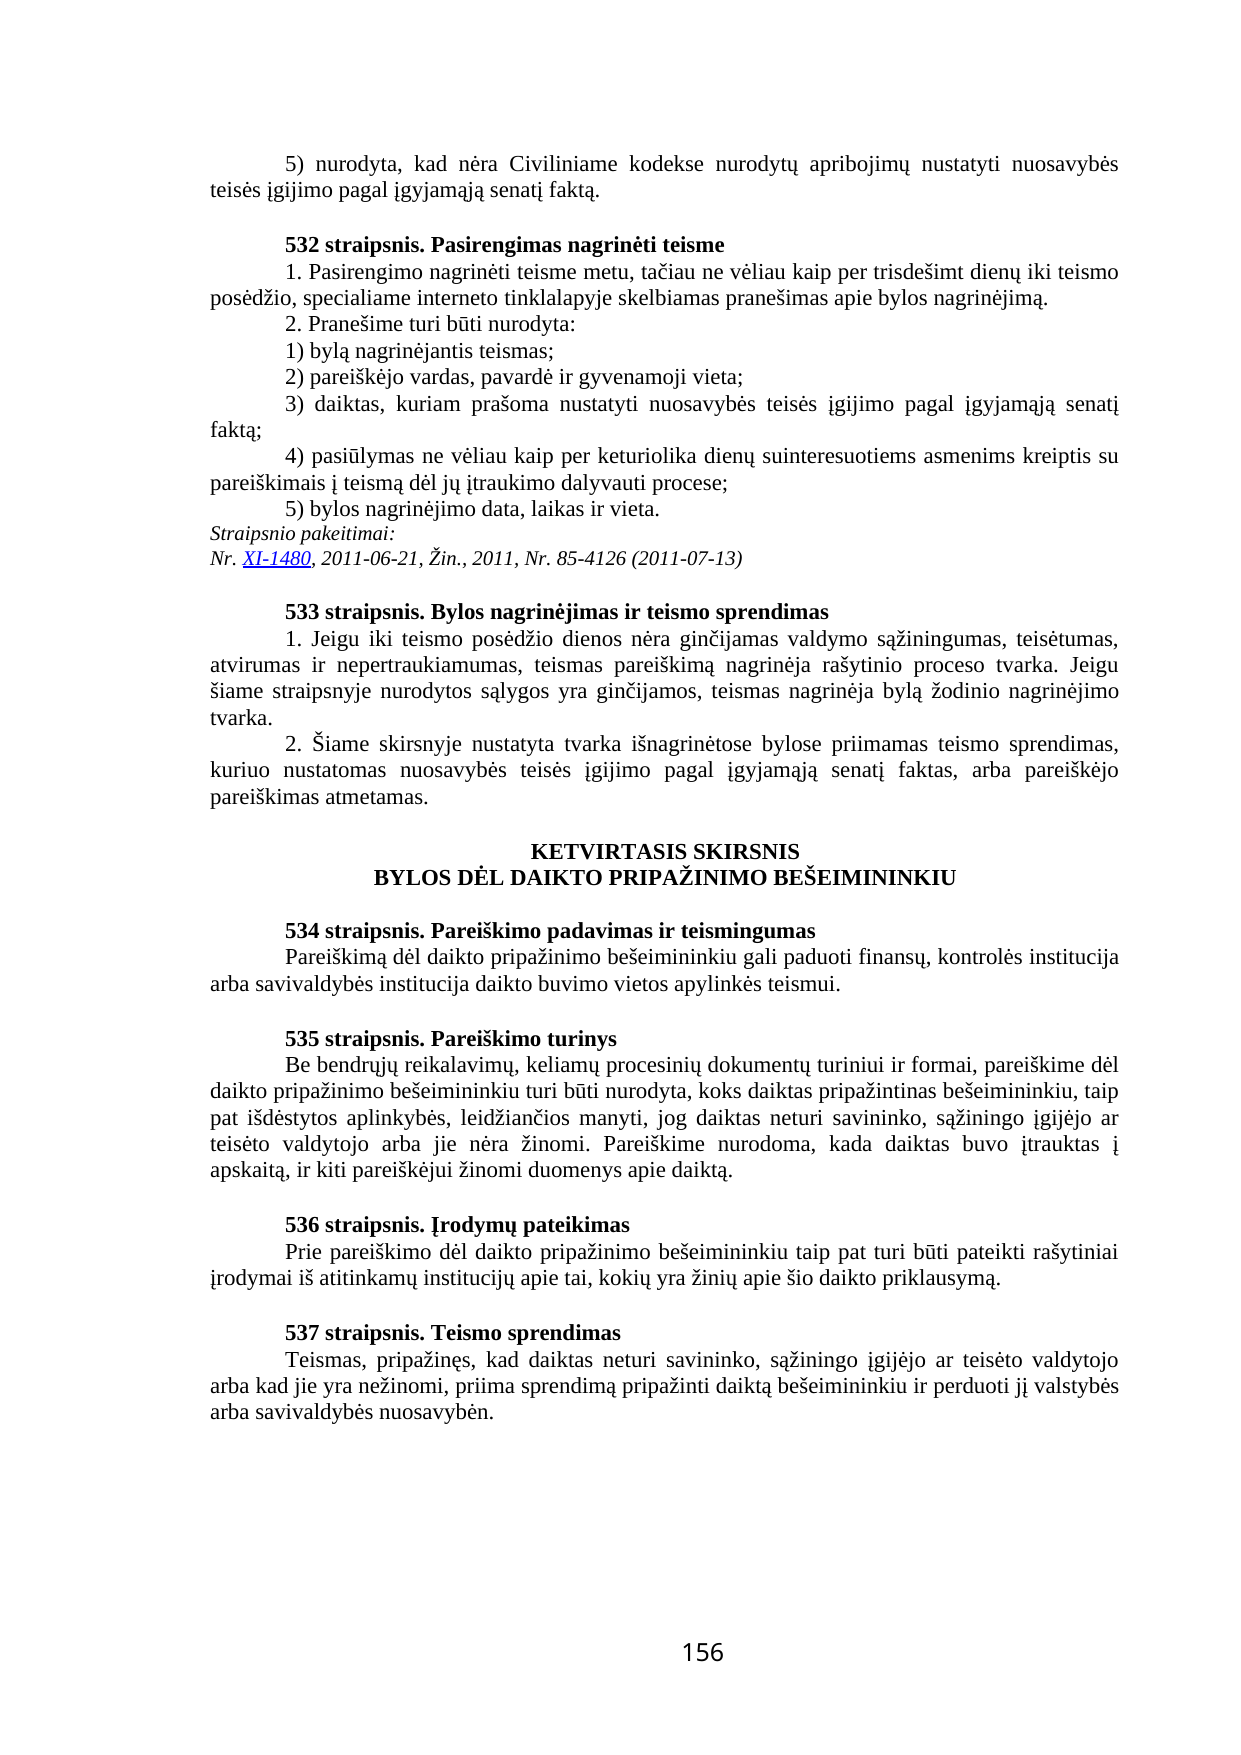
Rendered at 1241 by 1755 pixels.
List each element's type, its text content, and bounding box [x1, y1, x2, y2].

text 534 straipsnis. Pareiškimo padavimas ir teismingumas [210, 917, 1120, 943]
text 536 straipsnis. Įrodymų pateikimas [210, 1212, 1120, 1238]
text Prie pareiškimo dėl daikto pripažinimo bešeimininkiu taip pat turi būti pateikti rašytiniai įrodymai iš atitinkamų institucijų apie tai, kokių yra žinių apie šio daikto priklausymą. [210, 1238, 1120, 1291]
text 535 straipsnis. Pareiškimo turinys [210, 1025, 1120, 1051]
text 537 straipsnis. Teismo sprendimas [210, 1319, 1120, 1346]
text 532 straipsnis. Pasirengimas nagrinėti teisme [210, 231, 1120, 258]
text BYLOS DĖL DaiKTO pripažinimO bešeimininkiu [210, 864, 1120, 891]
text 5) nurodyta, kad nėra Civiliniame kodekse nurodytų apribojimų nustatyti nuosavybės teisės įgijimo pagal įgyjamąją senatį faktą. [210, 150, 1120, 203]
text Be bendrųjų reikalavimų, keliamų procesinių dokumentų turiniui ir formai, pareiškime dėl daikto pripažinimo bešeimininkiu turi būti nurodyta, koks daiktas pripažintinas bešeimininkiu, taip pat išdėstytos aplinkybės, leidžiančios manyti, jog daiktas neturi savininko, sąžiningo įgijėjo ar teisėto valdytojo arba jie nėra žinomi. Pareiškime nurodoma, kada daiktas buvo įtrauktas į apskaitą, ir kiti pareiškėjui žinomi duomenys apie daiktą. [210, 1051, 1120, 1183]
text Straipsnio pakeitimai: [210, 521, 1120, 545]
text 3) daiktas, kuriam prašoma nustatyti nuosavybės teisės įgijimo pagal įgyjamąją senatį faktą; [210, 389, 1120, 442]
text Teismas, pripažinęs, kad daiktas neturi savininko, sąžiningo įgijėjo ar teisėto valdytojo arba kad jie yra nežinomi, priima sprendimą pripažinti daiktą bešeimininkiu ir perduoti jį valstybės arba savivaldybės nuosavybėn. [210, 1346, 1120, 1425]
text Ketvirtasis skirsnis [210, 838, 1120, 864]
text 1. Pasirengimo nagrinėti teisme metu, tačiau ne vėliau kaip per trisdešimt dienų iki teismo posėdžio, specialiame interneto tinklalapyje skelbiamas pranešimas apie bylos nagrinėjimą. [210, 258, 1120, 311]
text Nr. XI-1480, 2011-06-21, Žin., 2011, Nr. 85-4126 (2011-07-13) [210, 545, 1120, 569]
text 2. Pranešime turi būti nurodyta: [210, 311, 1120, 337]
text 2) pareiškėjo vardas, pavardė ir gyvenamoji vieta; [210, 363, 1120, 389]
text 2. Šiame skirsnyje nustatyta tvarka išnagrinėtose bylose priimamas teismo sprendimas, kuriuo nustatomas nuosavybės teisės įgijimo pagal įgyjamąją senatį faktas, arba pareiškėjo pareiškimas atmetamas. [210, 730, 1120, 809]
text 1. Jeigu iki teismo posėdžio dienos nėra ginčijamas valdymo sąžiningumas, teisėtumas, atvirumas ir nepertraukiamumas, teismas pareiškimą nagrinėja rašytinio proceso tvarka. Jeigu šiame straipsnyje nurodytos sąlygos yra ginčijamos, teismas nagrinėja bylą žodinio nagrinėjimo tvarka. [210, 624, 1120, 730]
text Pareiškimą dėl daikto pripažinimo bešeimininkiu gali paduoti finansų, kontrolės institucija arba savivaldybės institucija daikto buvimo vietos apylinkės teismui. [210, 943, 1120, 996]
text 533 straipsnis. Bylos nagrinėjimas ir teismo sprendimas [210, 598, 1120, 624]
text 4) pasiūlymas ne vėliau kaip per keturiolika dienų suinteresuotiems asmenims kreiptis su pareiškimais į teismą dėl jų įtraukimo dalyvauti procese; [210, 442, 1120, 495]
text 5) bylos nagrinėjimo data, laikas ir vieta. [210, 495, 1120, 521]
text 1) bylą nagrinėjantis teismas; [210, 337, 1120, 363]
